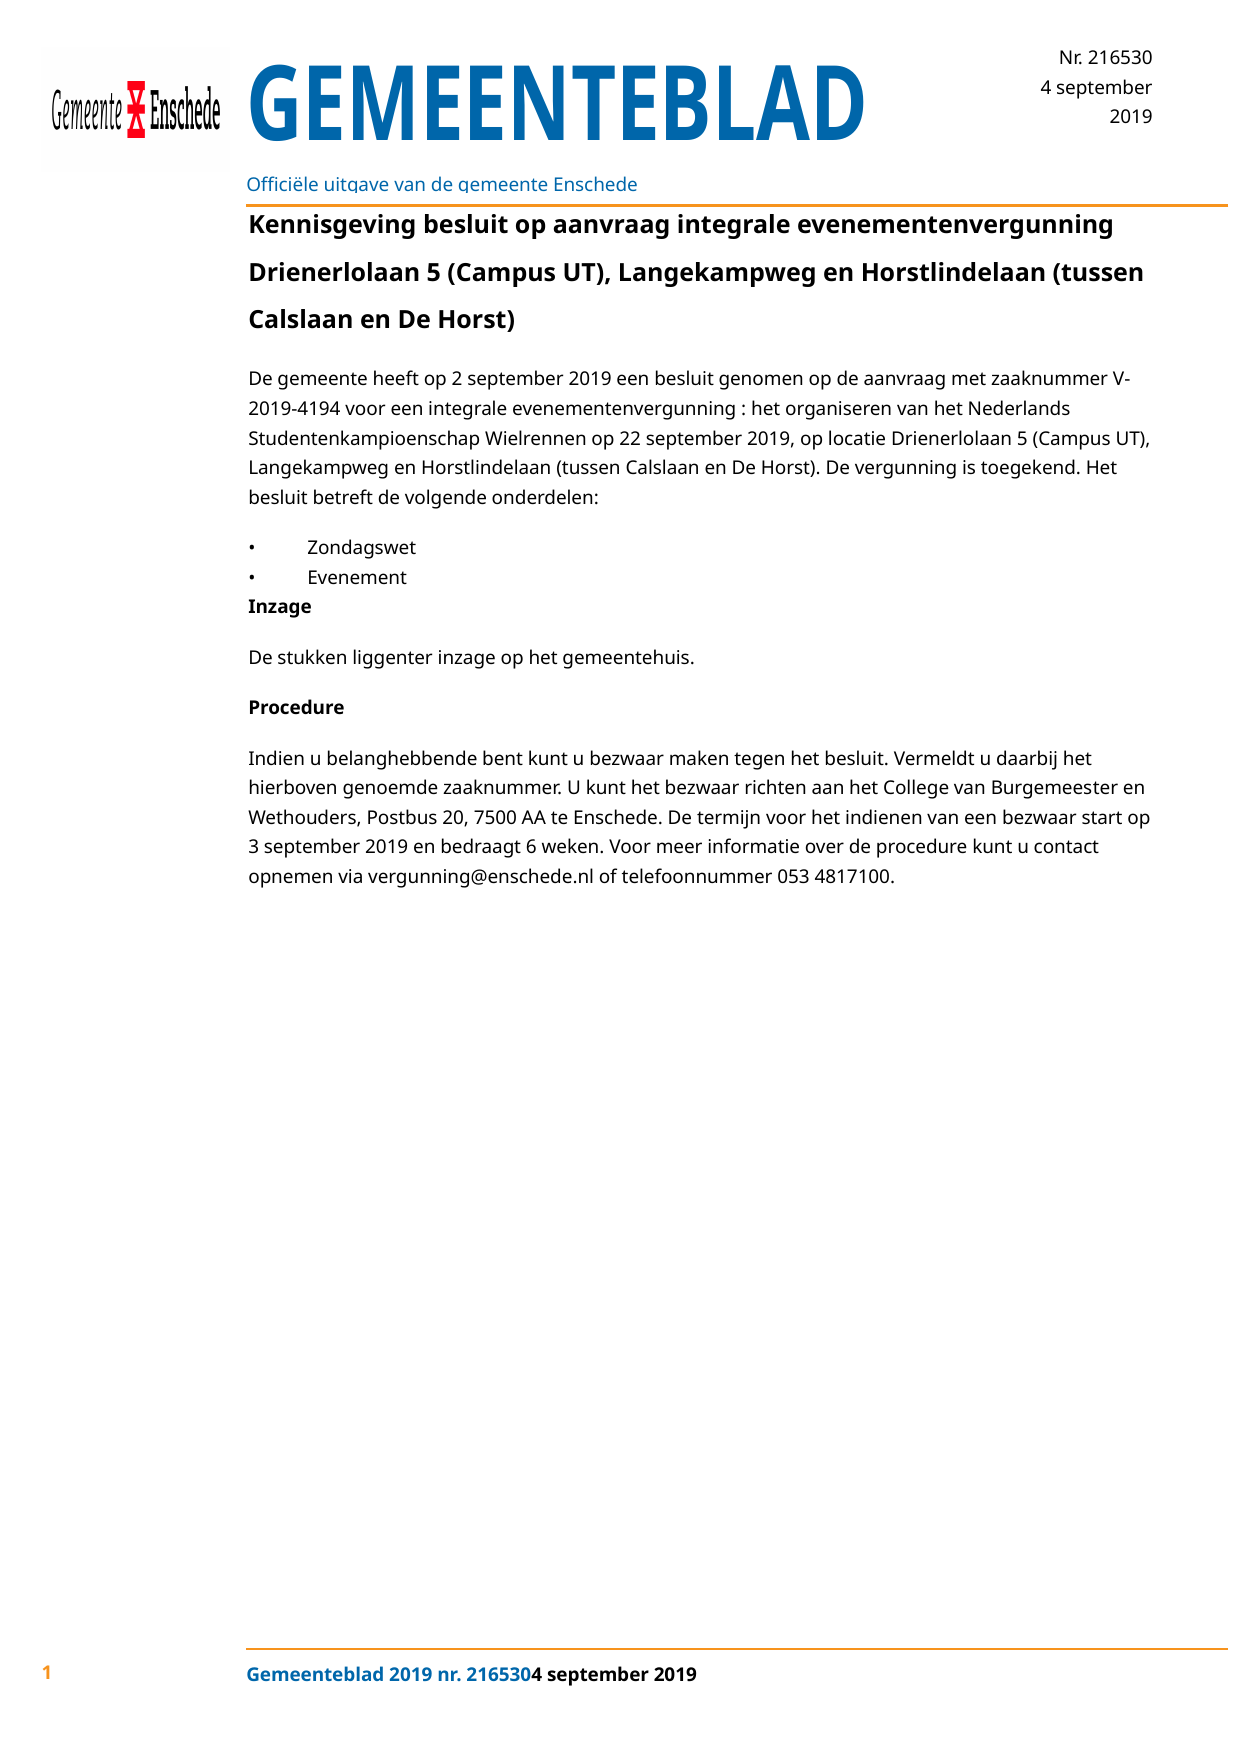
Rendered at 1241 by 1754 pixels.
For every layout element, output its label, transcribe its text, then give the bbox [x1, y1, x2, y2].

text Indien u belanghebbende bent kunt u bezwaar maken tegen het besluit. Vermeldt u daarbij het hierboven genoemde zaaknummer. U kunt het bezwaar richten aan het College van Burgemees­ter en Wethouders, Postbus 20, 7500 AA te Enschede. De termijn voor het indienen van een bezwaar start op 3 september 2019 en bedraagt 6 weken. Voor meer informatie over de procedure kunt u contact opnemen via vergunning@enschede.nl of telefoonnummer 053 4817100. [248, 745, 1152, 889]
text De gemeente heeft op 2 september 2019 een besluit genomen op de aanvraag met zaaknummer V-2019-4194 voor een integrale evenementenvergunning : het organiseren van het Nederlands Studentenkampioenschap Wielrennen op 22 september 2019, op locatie Drienerlolaan 5 (Campus UT), Langekampweg en Horstlindelaan (tussen Calslaan en De Horst). De vergunning is toegekend. Het besluit betreft de volgende onderdelen: [248, 366, 1152, 509]
list Evenement [248, 564, 1152, 589]
text De stukken liggenter inzage op het gemeentehuis. [248, 644, 1152, 669]
text Procedure [248, 694, 1152, 720]
text Kennisgeving besluit op aanvraag integrale evenementenvergunning Drienerlolaan 5 (Campus UT), Langekampweg en Horstlindelaan (tussen Calslaan en De Horst) [248, 207, 1152, 336]
picture [41, 47, 231, 172]
text Inzage [248, 593, 1152, 619]
list Zondagswet [248, 534, 1152, 560]
